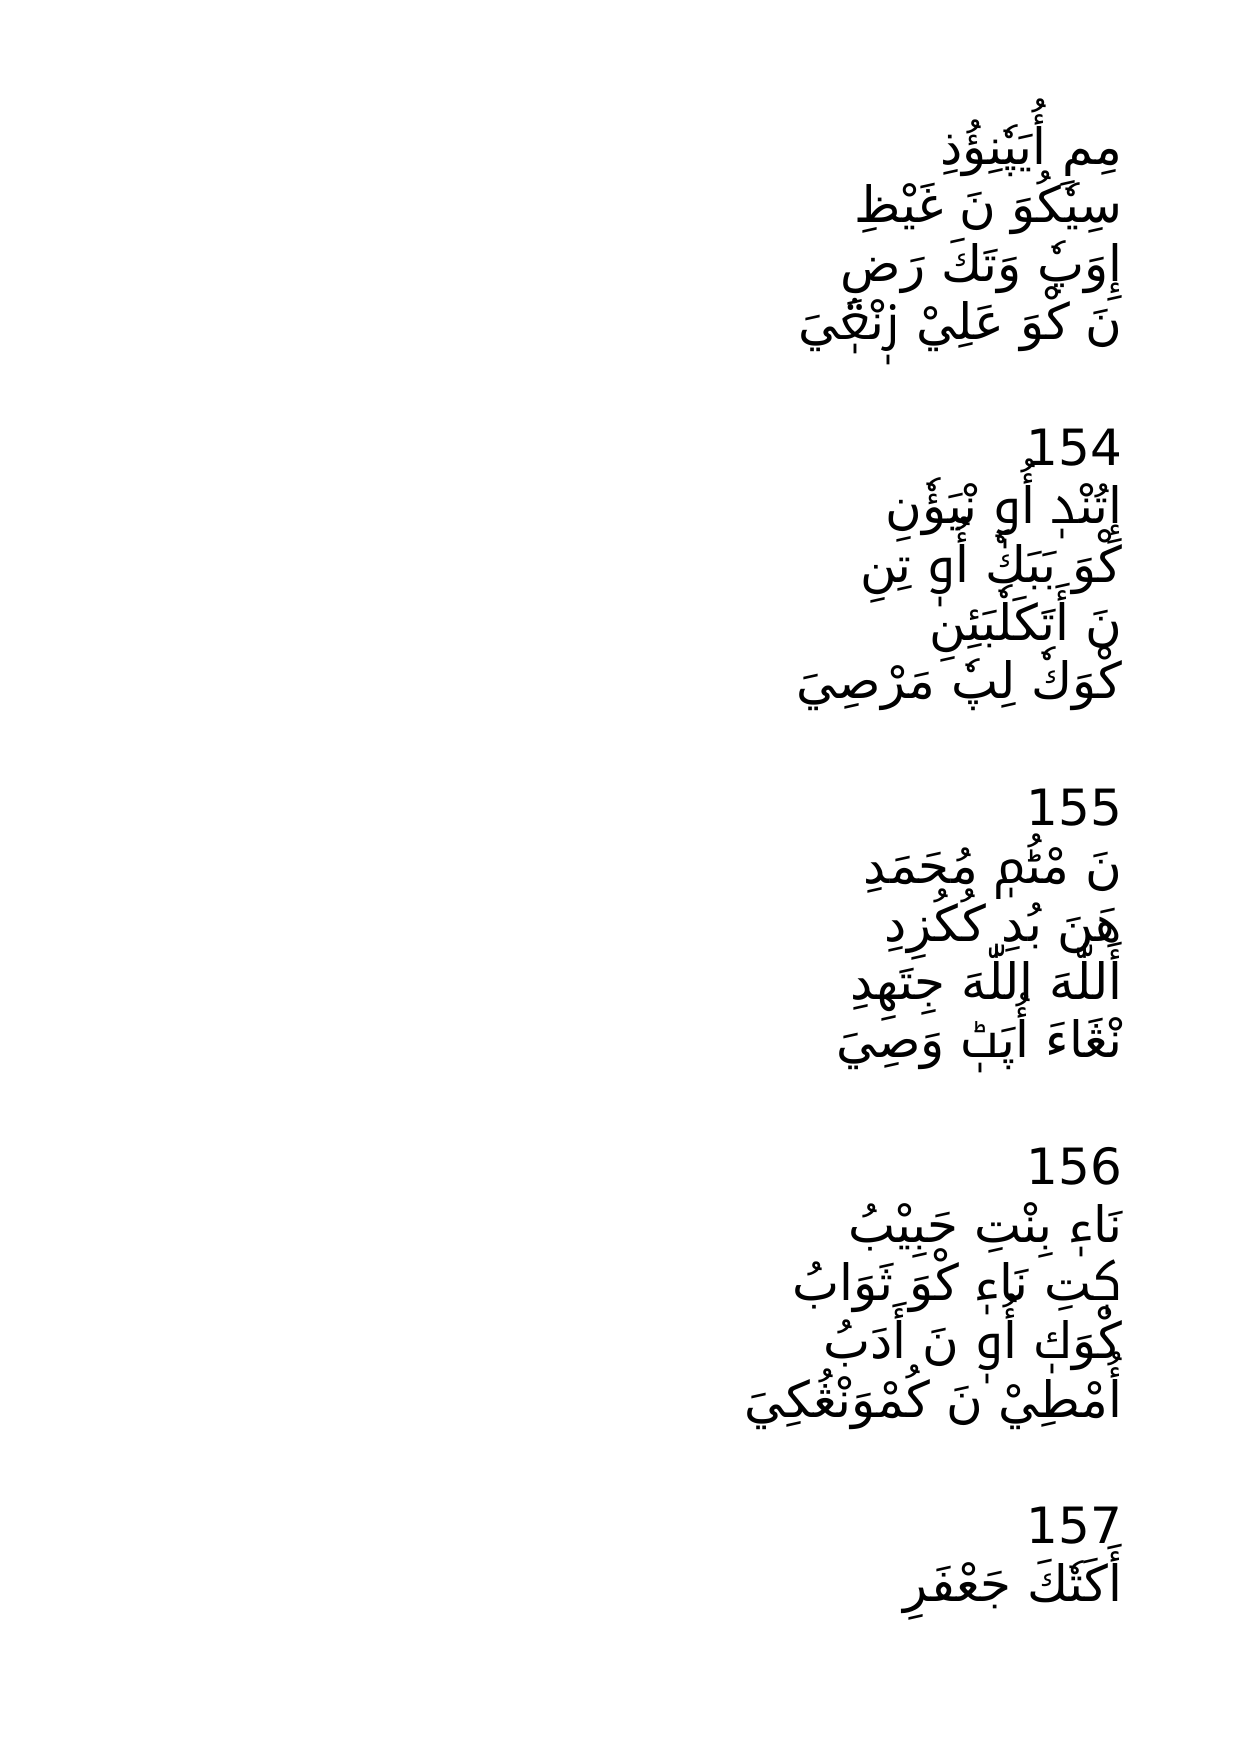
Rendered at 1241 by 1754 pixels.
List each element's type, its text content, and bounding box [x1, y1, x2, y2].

text 154 [118, 419, 1122, 477]
text نَ كْوَ عَلِيْ زٖنْڠٖيَ [118, 293, 1122, 351]
text كْوَكٖ أُوٖ نَ أَدَبُ [118, 1312, 1122, 1371]
text 155 [118, 778, 1122, 837]
text هَنَ بُدِ كُكُزِدِ [118, 895, 1122, 953]
text مِمِ أُيَپٗنِؤُذِ [118, 118, 1122, 176]
text نَ مْٹُمٖ مُحَمَدِ [118, 837, 1122, 895]
text إِوَپٗ وَتَكَ رَضِ [118, 234, 1122, 293]
text كْوَ بَبَكٗ أُوٖ تِنِ [118, 536, 1122, 594]
text إِتُنْدٖ أُوٖ نْيَؤٗنِ [118, 477, 1122, 536]
text نَ أَتَكَلٗبَئِنِ [118, 594, 1122, 652]
text نْڠَاءَ أُپَٹٖ وَصِيَ [118, 1011, 1122, 1069]
text كٖتِ نَاءٖ كْوَ ثَوَابُ [118, 1254, 1122, 1312]
text كْوَكٗ لِپٗ مَرْصِيَ [118, 652, 1122, 710]
text أُمْطِيْ نَ كُمْوَنْڠُكِيَ [118, 1371, 1122, 1429]
text أَللّٰهَ اللّٰهَ جِتَهِدِ [118, 953, 1122, 1011]
text 157 [118, 1497, 1122, 1555]
text سِيٗكُوَ نَ غَيْظِ [118, 176, 1122, 234]
text 156 [118, 1138, 1122, 1196]
text أَكَتٗكَ جَعْفَرِ [118, 1555, 1122, 1613]
text نَاءٖ بِنْتِ حَبِيْبُ [118, 1196, 1122, 1254]
